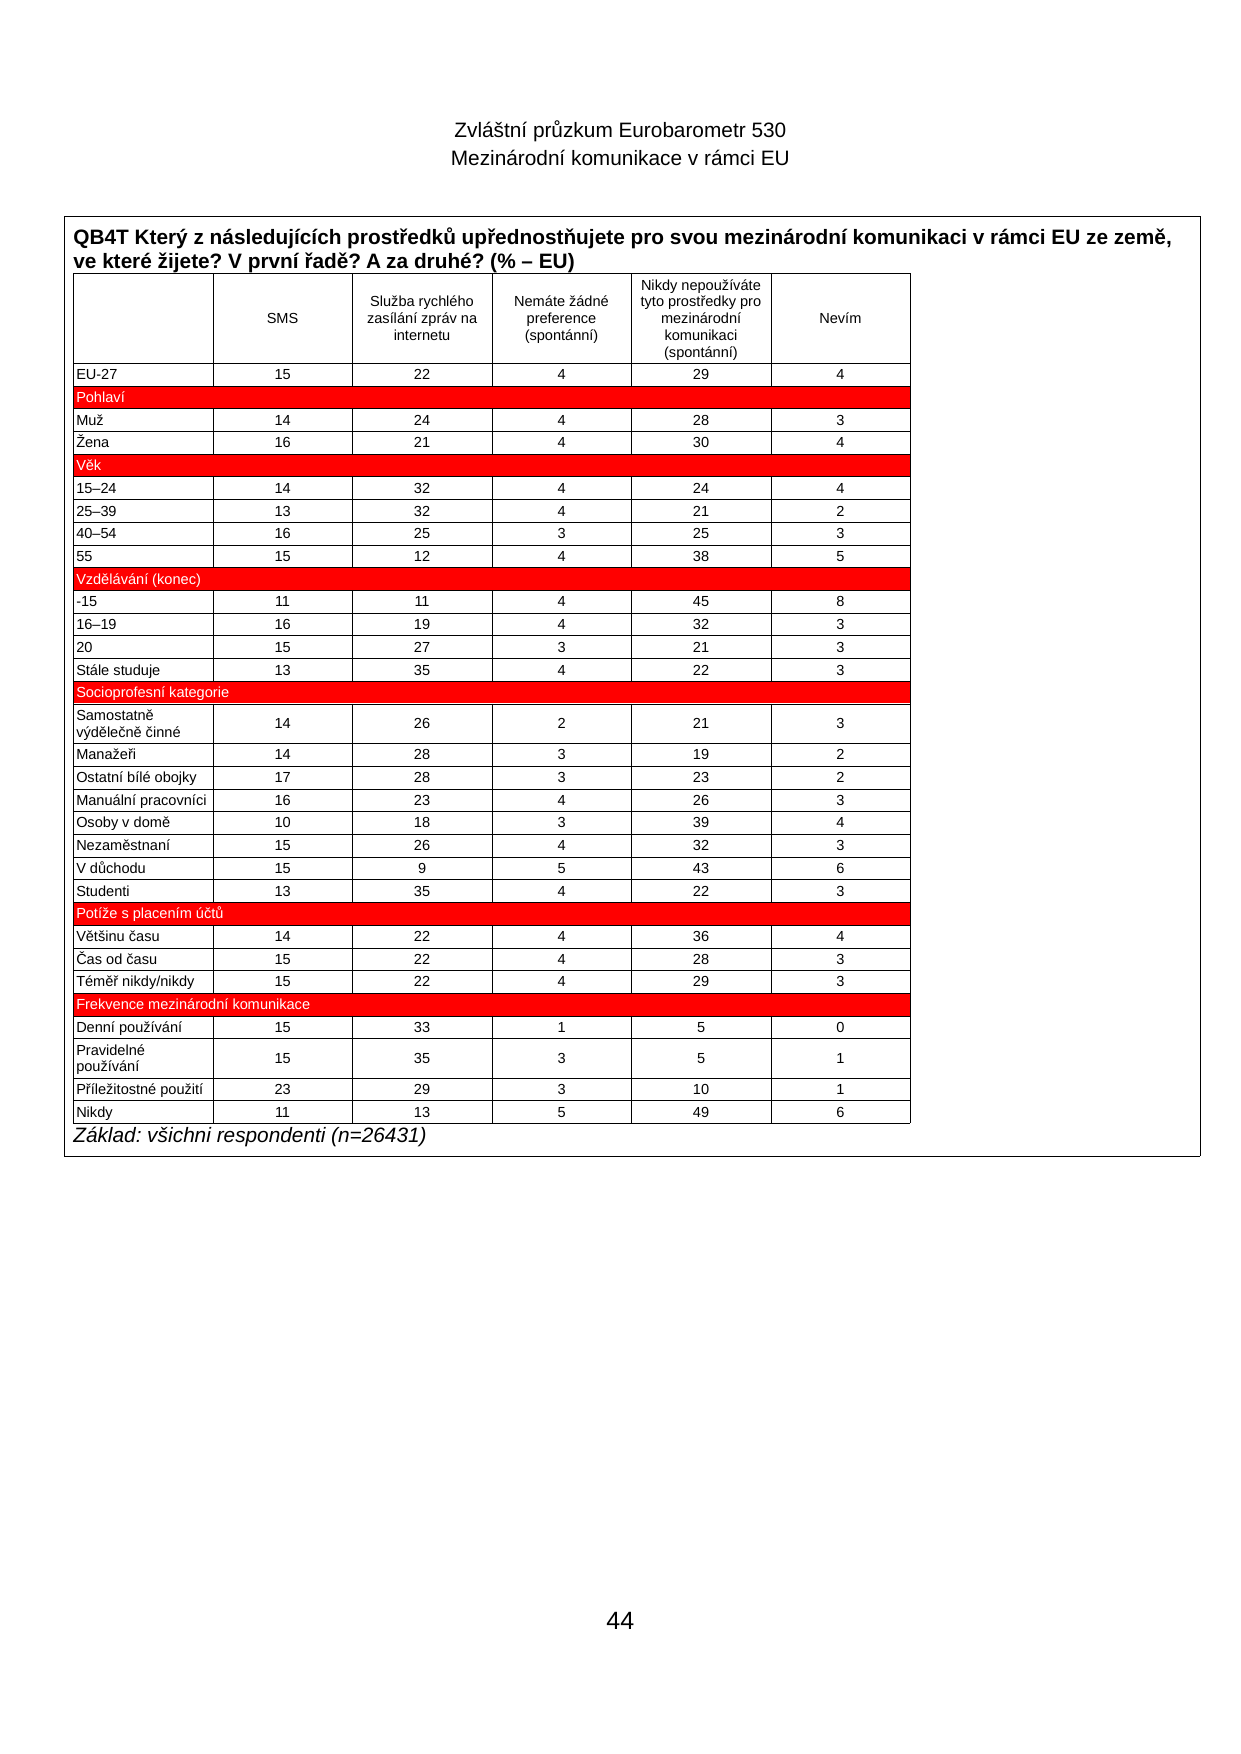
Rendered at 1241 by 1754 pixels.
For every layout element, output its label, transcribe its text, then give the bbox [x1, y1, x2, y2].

table_cell 17 [214, 767, 352, 788]
table_header Nemáte žádné preference (spontánní) [493, 274, 631, 363]
table_header [74, 274, 213, 363]
table_cell EU-27 [74, 364, 213, 386]
table_cell 3 [493, 523, 631, 544]
table_cell Ostatní bílé obojky [74, 767, 213, 788]
table_cell 23 [353, 790, 492, 811]
table_cell 24 [353, 409, 492, 431]
table_cell 10 [632, 1079, 771, 1100]
table_cell Téměř nikdy/nikdy [74, 971, 213, 993]
table_cell 14 [214, 744, 352, 766]
table_cell 4 [493, 409, 631, 431]
table_header Služba rychlého zasílání zpráv na internetu [353, 274, 492, 363]
table_cell 4 [493, 949, 631, 970]
table_cell 14 [214, 477, 352, 499]
table_cell 4 [493, 364, 631, 386]
table_cell 3 [493, 1039, 631, 1078]
table_cell 13 [214, 500, 352, 522]
table_cell 40–54 [74, 523, 213, 544]
table_cell 22 [353, 926, 492, 947]
table_cell 14 [214, 705, 352, 743]
table_cell 1 [772, 1079, 910, 1100]
table_cell Samostatně výdělečně činné [74, 705, 213, 743]
table_cell 38 [632, 546, 771, 567]
table_cell 15 [214, 546, 352, 567]
table_cell 15 [214, 1017, 352, 1038]
table_cell 4 [493, 591, 631, 613]
table_cell 49 [632, 1101, 771, 1123]
table_cell 23 [632, 767, 771, 788]
table_cell 3 [493, 767, 631, 788]
table_cell 16 [214, 523, 352, 544]
table_cell 4 [493, 477, 631, 499]
table_cell Studenti [74, 880, 213, 902]
table_cell 35 [353, 1039, 492, 1078]
table_cell Osoby v domě [74, 812, 213, 834]
table_cell 15 [214, 971, 352, 993]
table_cell 4 [493, 546, 631, 567]
table_cell 22 [353, 364, 492, 386]
table_cell 3 [772, 409, 910, 431]
table_cell 15 [214, 835, 352, 857]
table_cell 1 [772, 1039, 910, 1078]
table_cell Příležitostné použití [74, 1079, 213, 1100]
table_cell 26 [353, 705, 492, 743]
table_header SMS [214, 274, 352, 363]
table_cell 4 [772, 364, 910, 386]
table_cell 3 [493, 1079, 631, 1100]
table_cell 4 [493, 790, 631, 811]
table_cell 29 [632, 971, 771, 993]
table_cell 28 [632, 409, 771, 431]
table_cell 3 [772, 705, 910, 743]
table_cell 4 [493, 659, 631, 681]
table_cell 27 [353, 636, 492, 658]
table_cell 29 [632, 364, 771, 386]
table_cell Žena [74, 432, 213, 454]
table_cell 16 [214, 432, 352, 454]
table_cell 1 [493, 1017, 631, 1038]
table_cell 2 [772, 744, 910, 766]
table_cell Frekvence mezinárodní komunikace [74, 994, 910, 1016]
table_cell 12 [353, 546, 492, 567]
table_cell 32 [632, 835, 771, 857]
table_cell 32 [632, 614, 771, 635]
table_cell 22 [632, 880, 771, 902]
table_cell 4 [772, 477, 910, 499]
table_cell 18 [353, 812, 492, 834]
table_cell 4 [772, 432, 910, 454]
table_cell 3 [493, 636, 631, 658]
table_cell 4 [772, 926, 910, 947]
table_cell 21 [632, 636, 771, 658]
text Základ: všichni respondenti (n=26431) [73, 1123, 1191, 1147]
table_cell 25 [632, 523, 771, 544]
table_cell 32 [353, 477, 492, 499]
table_cell 11 [214, 1101, 352, 1123]
table_header Nikdy nepoužíváte tyto prostředky pro mezinárodní komunikaci (spontánní) [632, 274, 771, 363]
table_cell Většinu času [74, 926, 213, 947]
table_cell 8 [772, 591, 910, 613]
table_cell 2 [772, 500, 910, 522]
table_cell 21 [632, 500, 771, 522]
table_cell 3 [772, 949, 910, 970]
table_cell 35 [353, 880, 492, 902]
text QB4T Který z následujících prostředků upřednostňujete pro svou mezinárodní komunikaci v rámci EU ze země, ve které žijete? V první řadě? A za druhé? (% – EU) [73, 225, 1191, 273]
table_cell 21 [353, 432, 492, 454]
table_cell 13 [214, 880, 352, 902]
table_cell 13 [353, 1101, 492, 1123]
table_cell Potíže s placením účtů [74, 903, 910, 925]
table_cell 2 [772, 767, 910, 788]
table_cell 29 [353, 1079, 492, 1100]
table_cell 3 [772, 880, 910, 902]
table_cell 22 [632, 659, 771, 681]
table_cell 4 [493, 971, 631, 993]
table_cell 39 [632, 812, 771, 834]
table_cell 3 [772, 614, 910, 635]
table_cell Pravidelné používání [74, 1039, 213, 1078]
table_cell 35 [353, 659, 492, 681]
table_cell Stále studuje [74, 659, 213, 681]
table_header Nevím [772, 274, 910, 363]
table_cell 3 [772, 971, 910, 993]
table_cell 32 [353, 500, 492, 522]
table_cell 15 [214, 858, 352, 879]
table_cell 16–19 [74, 614, 213, 635]
table_cell 13 [214, 659, 352, 681]
table_cell 9 [353, 858, 492, 879]
table_cell V důchodu [74, 858, 213, 879]
table_cell 4 [772, 812, 910, 834]
table_cell 33 [353, 1017, 492, 1038]
table_cell 22 [353, 949, 492, 970]
table_cell 14 [214, 409, 352, 431]
table_cell 16 [214, 614, 352, 635]
table_cell 5 [493, 1101, 631, 1123]
table_cell Čas od času [74, 949, 213, 970]
table_cell 15–24 [74, 477, 213, 499]
table_cell 36 [632, 926, 771, 947]
table_cell 4 [493, 880, 631, 902]
table_cell 4 [493, 926, 631, 947]
table_cell 55 [74, 546, 213, 567]
table_cell 4 [493, 835, 631, 857]
table_cell 4 [493, 614, 631, 635]
table_cell Manažeři [74, 744, 213, 766]
table_cell 15 [214, 949, 352, 970]
table_cell 5 [632, 1017, 771, 1038]
table_cell 3 [772, 523, 910, 544]
table_cell 3 [772, 835, 910, 857]
table_cell 43 [632, 858, 771, 879]
table_cell 4 [493, 432, 631, 454]
table_cell 15 [214, 1039, 352, 1078]
table_cell 22 [353, 971, 492, 993]
table_cell 25 [353, 523, 492, 544]
table_cell 5 [493, 858, 631, 879]
table_cell 26 [632, 790, 771, 811]
table_cell Pohlaví [74, 387, 910, 408]
table_cell 21 [632, 705, 771, 743]
table_cell 6 [772, 858, 910, 879]
table_cell 28 [632, 949, 771, 970]
table_cell Manuální pracovníci [74, 790, 213, 811]
table_cell Nezaměstnaní [74, 835, 213, 857]
table_cell Vzdělávání (konec) [74, 568, 910, 590]
table_cell 11 [214, 591, 352, 613]
table_cell 3 [772, 636, 910, 658]
table_cell 20 [74, 636, 213, 658]
table_cell 30 [632, 432, 771, 454]
table_cell 28 [353, 744, 492, 766]
table_cell 3 [772, 790, 910, 811]
table_cell 5 [772, 546, 910, 567]
table_cell 19 [353, 614, 492, 635]
table_cell 5 [632, 1039, 771, 1078]
table_cell 14 [214, 926, 352, 947]
table_cell 3 [772, 659, 910, 681]
table_cell 3 [493, 812, 631, 834]
table_cell 19 [632, 744, 771, 766]
table_cell 23 [214, 1079, 352, 1100]
table_cell 24 [632, 477, 771, 499]
table_cell Muž [74, 409, 213, 431]
table_cell 2 [493, 705, 631, 743]
table_cell 3 [493, 744, 631, 766]
table_cell 16 [214, 790, 352, 811]
table_cell Nikdy [74, 1101, 213, 1123]
table_cell 6 [772, 1101, 910, 1123]
table_cell Socioprofesní kategorie [74, 682, 910, 703]
table_cell Denní používání [74, 1017, 213, 1038]
table_cell 15 [214, 364, 352, 386]
table_cell 28 [353, 767, 492, 788]
table_cell Věk [74, 455, 910, 476]
table_cell 26 [353, 835, 492, 857]
table_cell 4 [493, 500, 631, 522]
table_cell 15 [214, 636, 352, 658]
table_cell 45 [632, 591, 771, 613]
table_cell 11 [353, 591, 492, 613]
table_cell -15 [74, 591, 213, 613]
table_cell 0 [772, 1017, 910, 1038]
table_cell 10 [214, 812, 352, 834]
table_cell 25–39 [74, 500, 213, 522]
